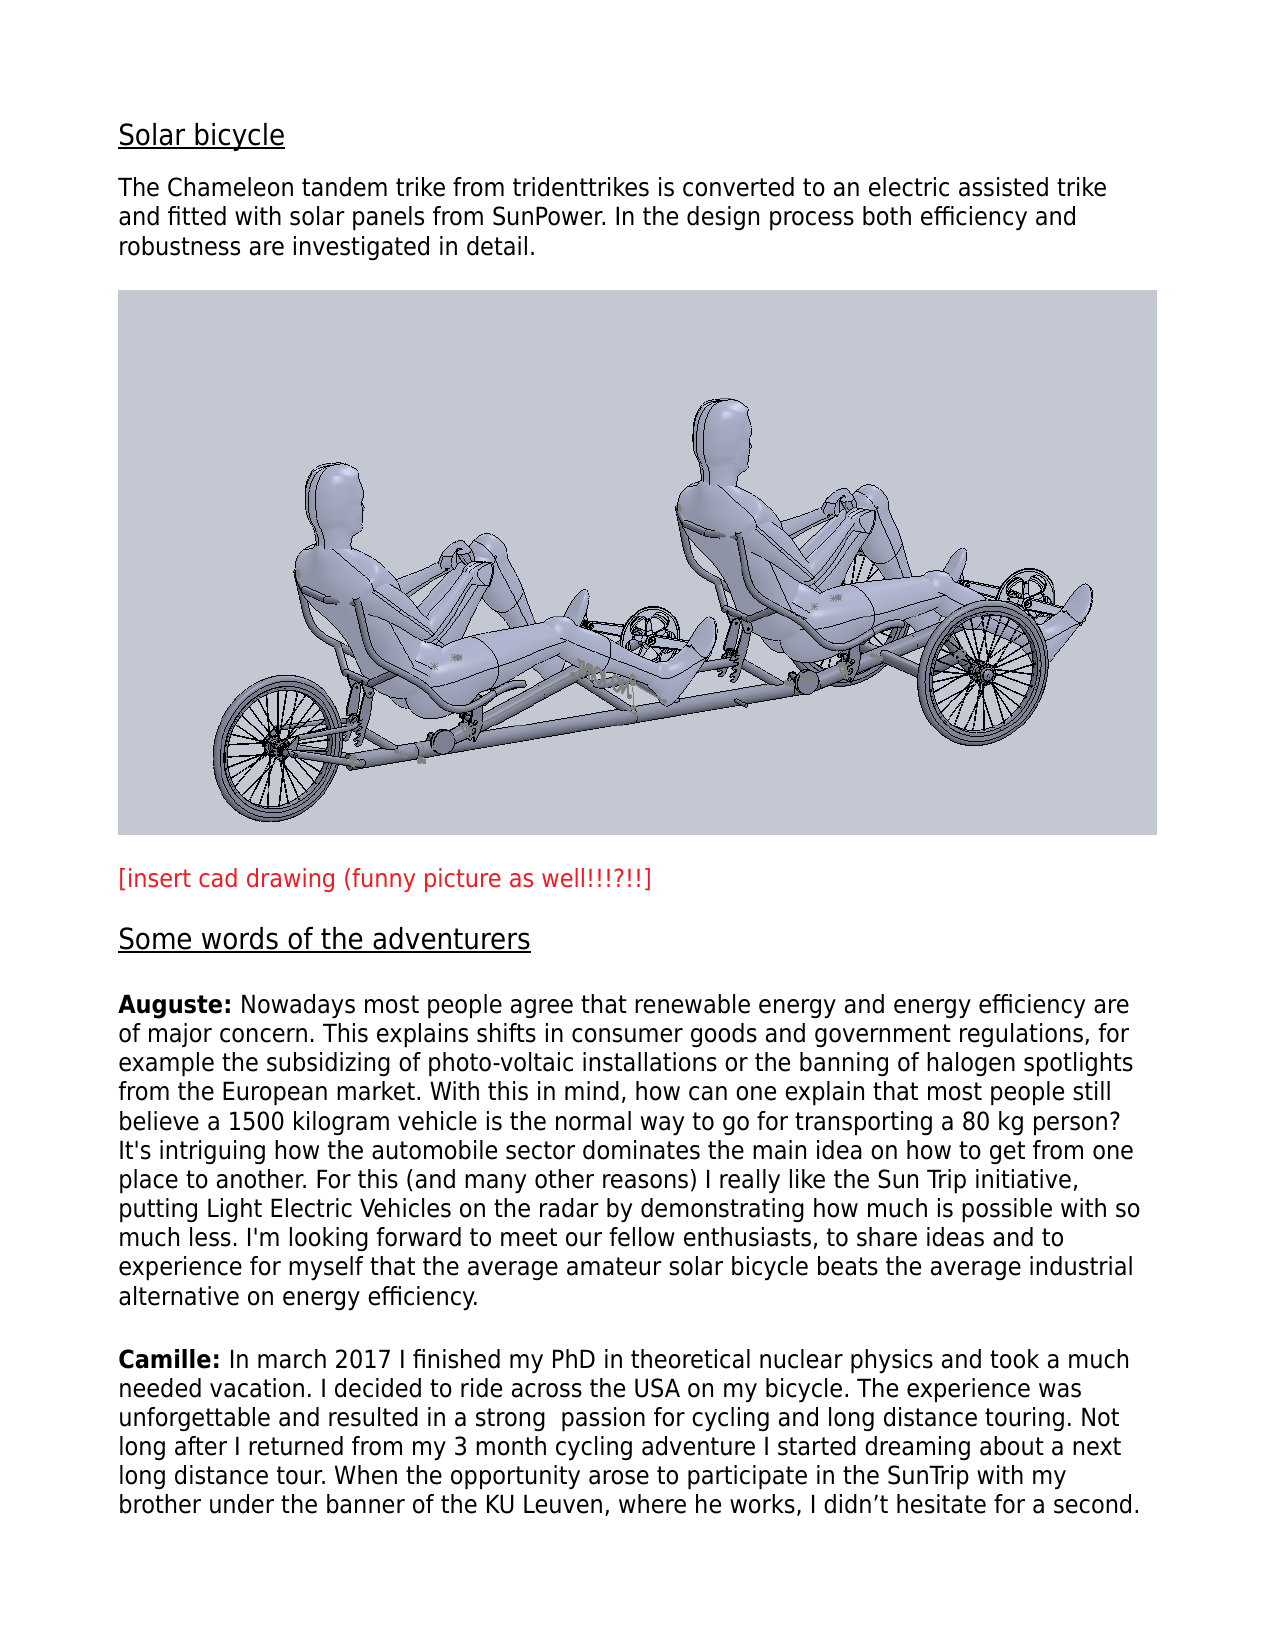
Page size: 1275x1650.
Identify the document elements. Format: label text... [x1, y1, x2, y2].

text The Chameleon tandem trike from tridenttrikes is converted to an electric assisted trike and fitted with solar panels from SunPower. In the design process both efficiency and robustness are investigated in detail. [118, 173, 1157, 261]
text Solar bicycle [118, 118, 1157, 152]
text Auguste: Nowadays most people agree that renewable energy and energy efficiency are of major concern. This explains shifts in consumer goods and government regulations, for example the subsidizing of photo-voltaic installations or the banning of halogen spotlights from the European market. With this in mind, how can one explain that most people still believe a 1500 kilogram vehicle is the normal way to go for transporting a 80 kg person? It's intriguing how the automobile sector dominates the main idea on how to get from one place to another. For this (and many other reasons) I really like the Sun Trip initiative, putting Light Electric Vehicles on the radar by demonstrating how much is possible with so much less. I'm looking forward to meet our fellow enthusiasts, to share ideas and to experience for myself that the average amateur solar bicycle beats the average industrial alternative on energy efficiency. [118, 990, 1157, 1311]
text Some words of the adventurers [118, 922, 1157, 956]
picture [118, 290, 1157, 835]
text [insert cad drawing (funny picture as well!!!?!!] [118, 864, 1157, 893]
text Camille: In march 2017 I finished my PhD in theoretical nuclear physics and took a much needed vacation. I decided to ride across the USA on my bicycle. The experience was unforgettable and resulted in a strong passion for cycling and long distance touring. Not long after I returned from my 3 month cycling adventure I started dreaming about a next long distance tour. When the opportunity arose to participate in the SunTrip with my brother under the banner of the KU Leuven, where he works, I didn’t hesitate for a second. [118, 1345, 1157, 1520]
